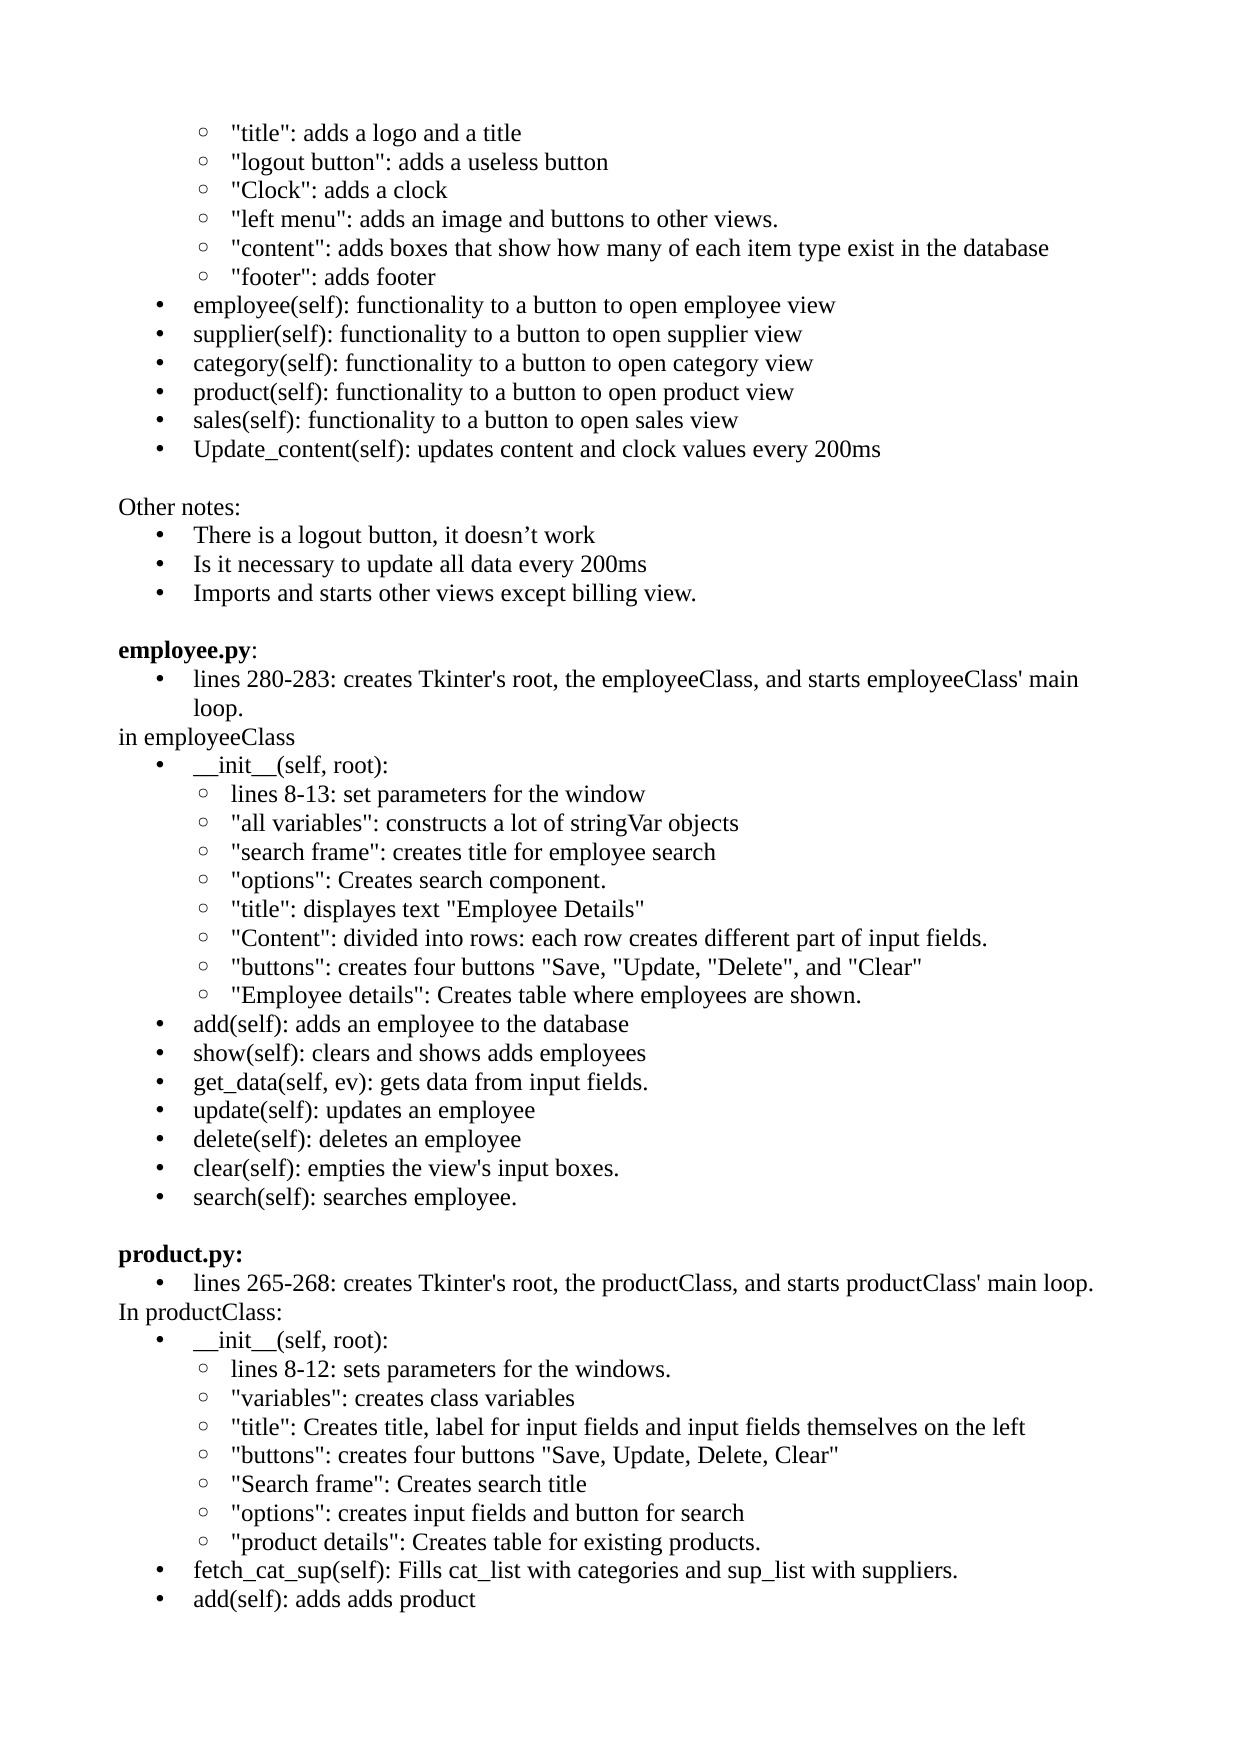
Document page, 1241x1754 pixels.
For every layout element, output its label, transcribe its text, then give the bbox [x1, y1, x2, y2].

list clear(self): empties the view's input boxes. [156, 1153, 1122, 1182]
list get_data(self, ev): gets data from input fields. [156, 1067, 1122, 1096]
list lines 8-12: sets parameters for the windows. [193, 1354, 1122, 1383]
text In productClass: [118, 1297, 1122, 1326]
list add(self): adds an employee to the database [156, 1009, 1122, 1038]
list "content": adds boxes that show how many of each item type exist in the database [193, 233, 1122, 262]
list Is it necessary to update all data every 200ms [156, 549, 1122, 578]
list "buttons": creates four buttons "Save, "Update, "Delete", and "Clear" [193, 952, 1122, 981]
list "Clock": adds a clock [193, 176, 1122, 204]
list "left menu": adds an image and buttons to other views. [193, 204, 1122, 233]
list delete(self): deletes an employee [156, 1124, 1122, 1153]
list There is a logout button, it doesn’t work [156, 521, 1122, 549]
list "options": creates input fields and button for search [193, 1498, 1122, 1527]
list __init__(self, root): [156, 751, 1122, 779]
list "logout button": adds a useless button [193, 147, 1122, 176]
list add(self): adds adds product [156, 1584, 1122, 1613]
list Imports and starts other views except billing view. [156, 578, 1122, 607]
list fetch_cat_sup(self): Fills cat_list with categories and sup_list with suppliers. [156, 1556, 1122, 1584]
list update(self): updates an employee [156, 1096, 1122, 1124]
text Other notes: [118, 492, 1122, 521]
list show(self): clears and shows adds employees [156, 1038, 1122, 1067]
list "title": Creates title, label for input fields and input fields themselves on the left [193, 1412, 1122, 1441]
list "buttons": creates four buttons "Save, Update, Delete, Clear" [193, 1441, 1122, 1469]
list product(self): functionality to a button to open product view [156, 377, 1122, 406]
text product.py: [118, 1239, 1122, 1268]
list lines 265-268: creates Tkinter's root, the productClass, and starts productClass' main loop. [156, 1268, 1122, 1297]
list lines 280-283: creates Tkinter's root, the employeeClass, and starts employeeClass' main loop. [156, 664, 1122, 722]
list "Employee details": Creates table where employees are shown. [193, 981, 1122, 1009]
list Update_content(self): updates content and clock values every 200ms [156, 434, 1122, 463]
list "product details": Creates table for existing products. [193, 1527, 1122, 1556]
list lines 8-13: set parameters for the window [193, 779, 1122, 808]
list "variables": creates class variables [193, 1383, 1122, 1412]
text in employeeClass [118, 722, 1122, 751]
list "all variables": constructs a lot of stringVar objects [193, 808, 1122, 837]
text employee.py: [118, 636, 1122, 664]
list category(self): functionality to a button to open category view [156, 348, 1122, 377]
list "Search frame": Creates search title [193, 1469, 1122, 1498]
list search(self): searches employee. [156, 1182, 1122, 1211]
list "options": Creates search component. [193, 866, 1122, 894]
list "title": displayes text "Employee Details" [193, 894, 1122, 923]
list __init__(self, root): [156, 1326, 1122, 1354]
list supplier(self): functionality to a button to open supplier view [156, 319, 1122, 348]
list employee(self): functionality to a button to open employee view [156, 291, 1122, 319]
list "Content": divided into rows: each row creates different part of input fields. [193, 923, 1122, 952]
list "search frame": creates title for employee search [193, 837, 1122, 866]
list "title": adds a logo and a title [193, 118, 1122, 147]
list "footer": adds footer [193, 262, 1122, 291]
list sales(self): functionality to a button to open sales view [156, 406, 1122, 434]
